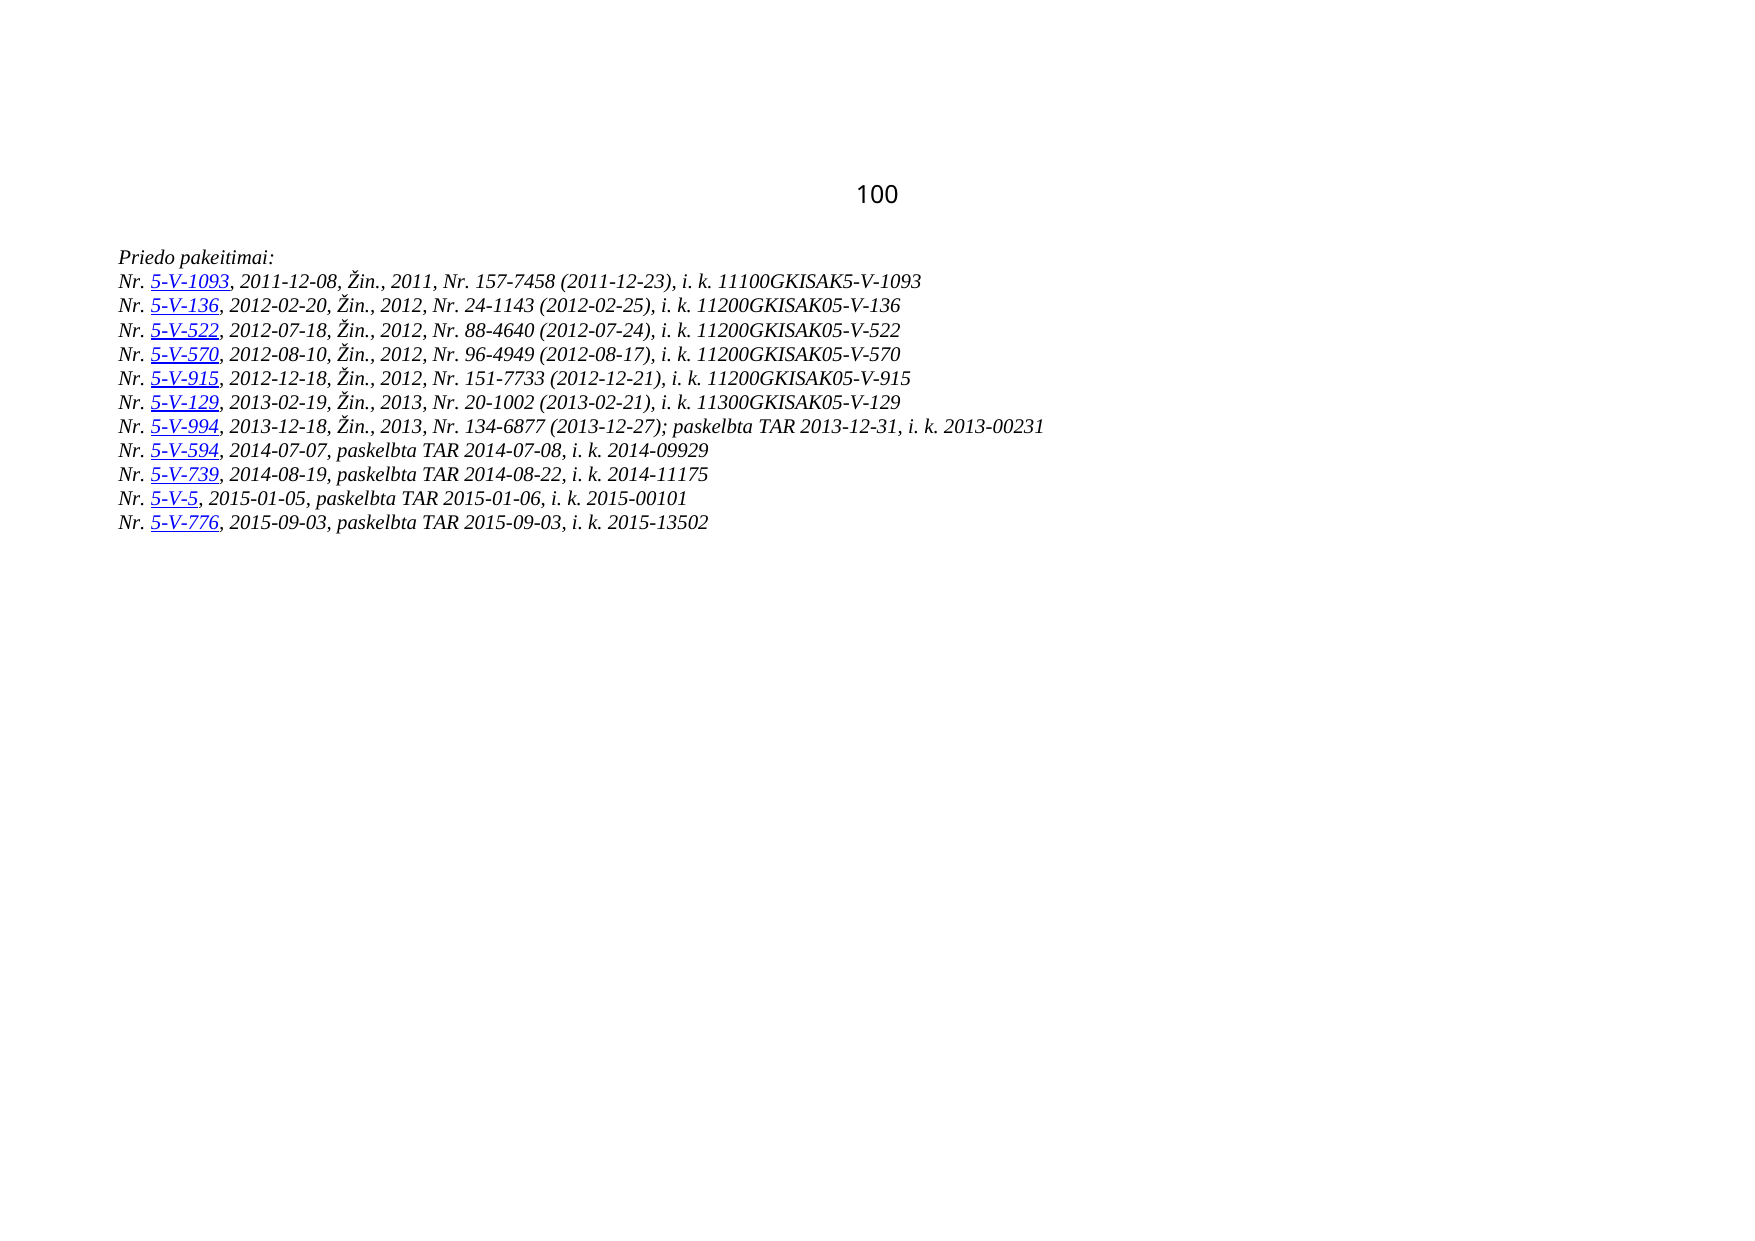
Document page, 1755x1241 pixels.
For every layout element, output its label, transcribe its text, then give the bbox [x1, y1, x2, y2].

text Priedo pakeitimai: [118, 245, 1636, 269]
text Nr. 5-V-522, 2012-07-18, Žin., 2012, Nr. 88-4640 (2012-07-24), i. k. 11200GKISAK05-V-522 [118, 317, 1636, 342]
text Nr. 5-V-570, 2012-08-10, Žin., 2012, Nr. 96-4949 (2012-08-17), i. k. 11200GKISAK05-V-570 [118, 342, 1636, 366]
text Nr. 5-V-776, 2015-09-03, paskelbta TAR 2015-09-03, i. k. 2015-13502 [118, 510, 1636, 534]
text Nr. 5-V-136, 2012-02-20, Žin., 2012, Nr. 24-1143 (2012-02-25), i. k. 11200GKISAK05-V-136 [118, 293, 1636, 317]
text Nr. 5-V-5, 2015-01-05, paskelbta TAR 2015-01-06, i. k. 2015-00101 [118, 486, 1636, 510]
text Nr. 5-V-915, 2012-12-18, Žin., 2012, Nr. 151-7733 (2012-12-21), i. k. 11200GKISAK05-V-915 [118, 366, 1636, 390]
text Nr. 5-V-1093, 2011-12-08, Žin., 2011, Nr. 157-7458 (2011-12-23), i. k. 11100GKISAK5-V-1093 [118, 269, 1636, 293]
text Nr. 5-V-739, 2014-08-19, paskelbta TAR 2014-08-22, i. k. 2014-11175 [118, 462, 1636, 486]
text Nr. 5-V-994, 2013-12-18, Žin., 2013, Nr. 134-6877 (2013-12-27); paskelbta TAR 2013-12-31, i. k. 2013-00231 [118, 414, 1636, 438]
text Nr. 5-V-594, 2014-07-07, paskelbta TAR 2014-07-08, i. k. 2014-09929 [118, 438, 1636, 462]
text Nr. 5-V-129, 2013-02-19, Žin., 2013, Nr. 20-1002 (2013-02-21), i. k. 11300GKISAK05-V-129 [118, 390, 1636, 414]
